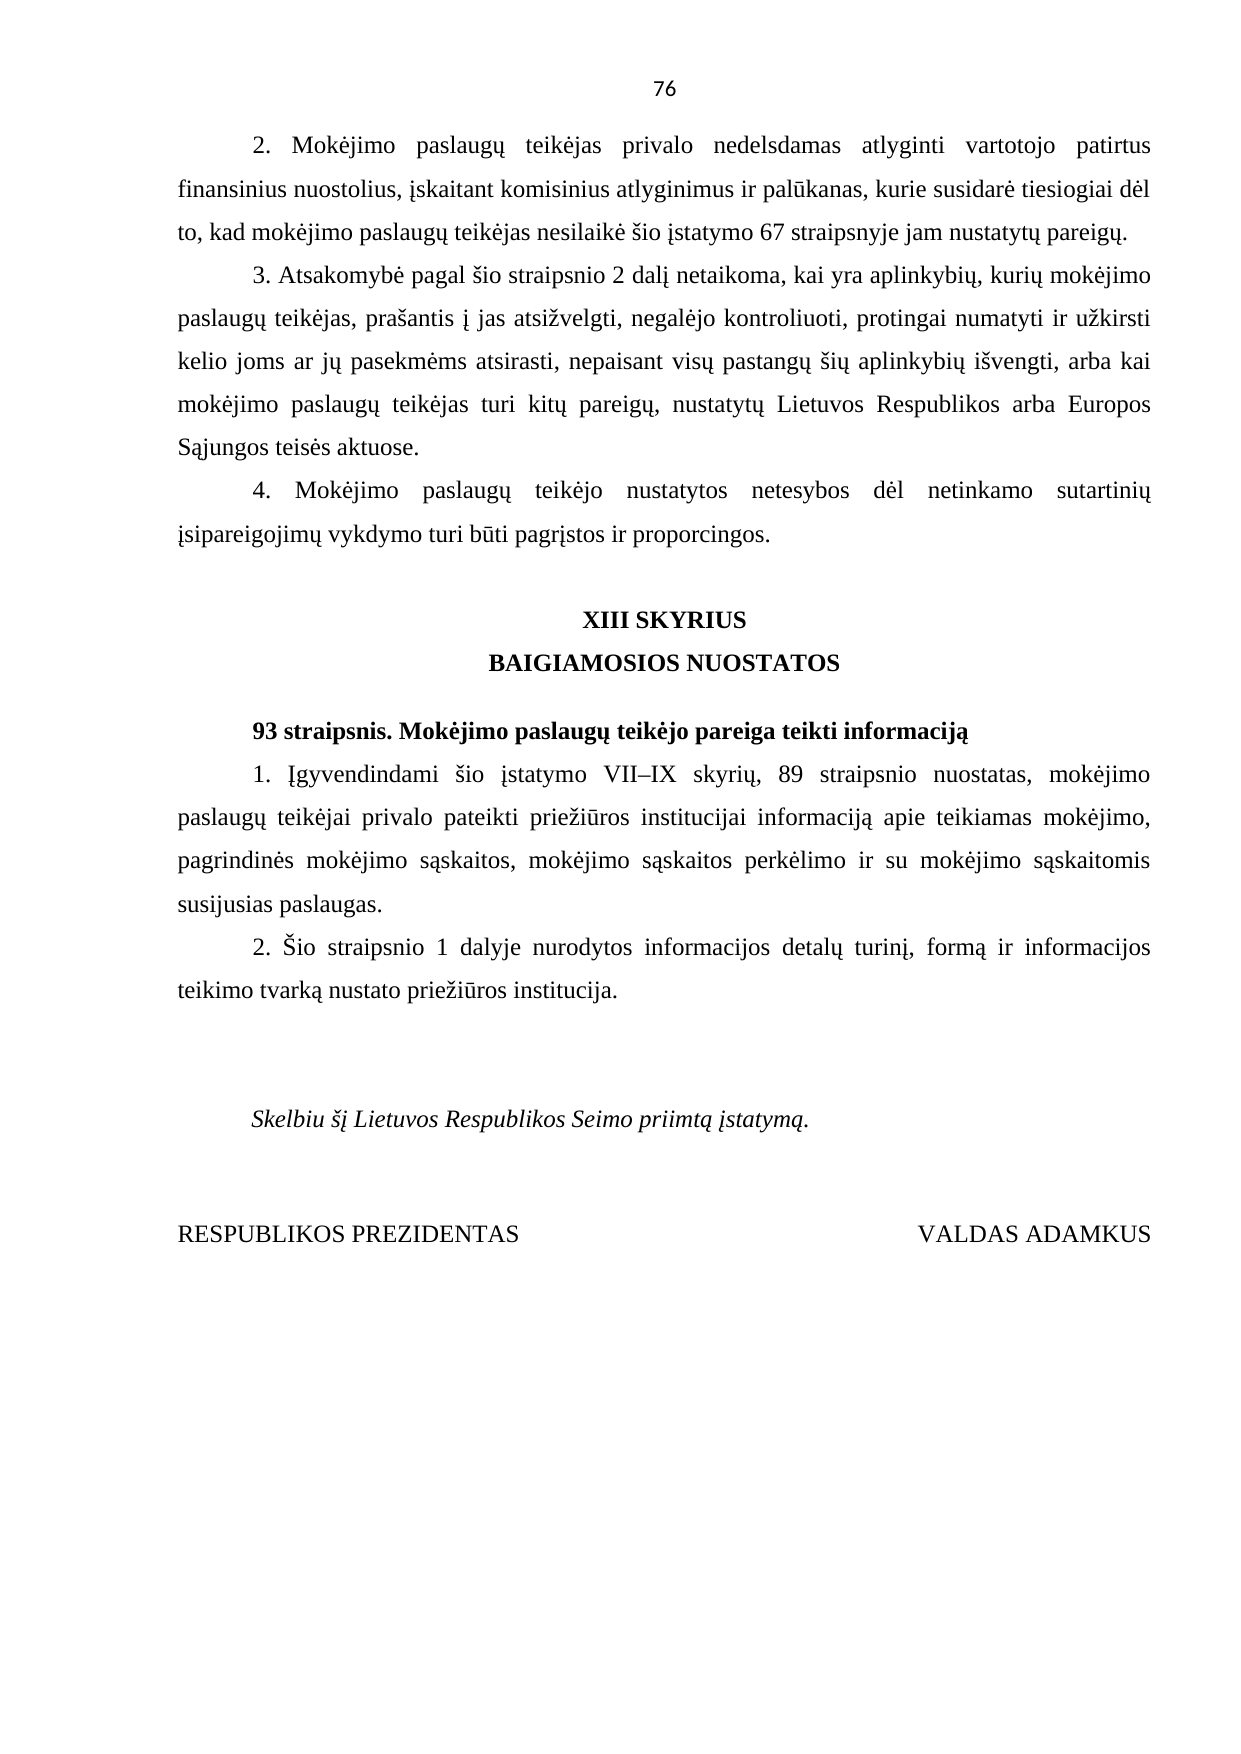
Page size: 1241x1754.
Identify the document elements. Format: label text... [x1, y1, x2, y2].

text BAIGIAMOSIOS NUOSTATOS [177, 648, 1152, 677]
text RESPUBLIKOS PREZIDENTAS VALDAS ADAMKUS [177, 1219, 1152, 1248]
text 3. Atsakomybė pagal šio straipsnio 2 dalį netaikoma, kai yra aplinkybių, kurių mokėjimo paslaugų teikėjas, prašantis į jas atsižvelgti, negalėjo kontroliuoti, protingai numatyti ir užkirsti kelio joms ar jų pasekmėms atsirasti, nepaisant visų pastangų šių aplinkybių išvengti, arba kai mokėjimo paslaugų teikėjas turi kitų pareigų, nustatytų Lietuvos Respublikos arba Europos Sąjungos teisės aktuose. [177, 260, 1152, 461]
text XIII SKYRIUS [177, 605, 1152, 634]
subtitle 93 straipsnis. Mokėjimo paslaugų teikėjo pareiga teikti informaciją [177, 716, 1152, 745]
text 2. Mokėjimo paslaugų teikėjas privalo nedelsdamas atlyginti vartotojo patirtus finansinius nuostolius, įskaitant komisinius atlyginimus ir palūkanas, kurie susidarė tiesiogiai dėl to, kad mokėjimo paslaugų teikėjas nesilaikė šio įstatymo 67 straipsnyje jam nustatytų pareigų. [177, 131, 1152, 246]
text 4. Mokėjimo paslaugų teikėjo nustatytos netesybos dėl netinkamo sutartinių įsipareigojimų vykdymo turi būti pagrįstos ir proporcingos. [177, 476, 1152, 547]
text 2. Šio straipsnio 1 dalyje nurodytos informacijos detalų turinį, formą ir informacijos teikimo tvarką nustato priežiūros institucija. [177, 932, 1152, 1004]
text Skelbiu šį Lietuvos Respublikos Seimo priimtą įstatymą. [177, 1104, 1152, 1133]
text 1. Įgyvendindami šio įstatymo VII–IX skyrių, 89 straipsnio nuostatas, mokėjimo paslaugų teikėjai privalo pateikti priežiūros institucijai informaciją apie teikiamas mokėjimo, pagrindinės mokėjimo sąskaitos, mokėjimo sąskaitos perkėlimo ir su mokėjimo sąskaitomis susijusias paslaugas. [177, 759, 1152, 917]
